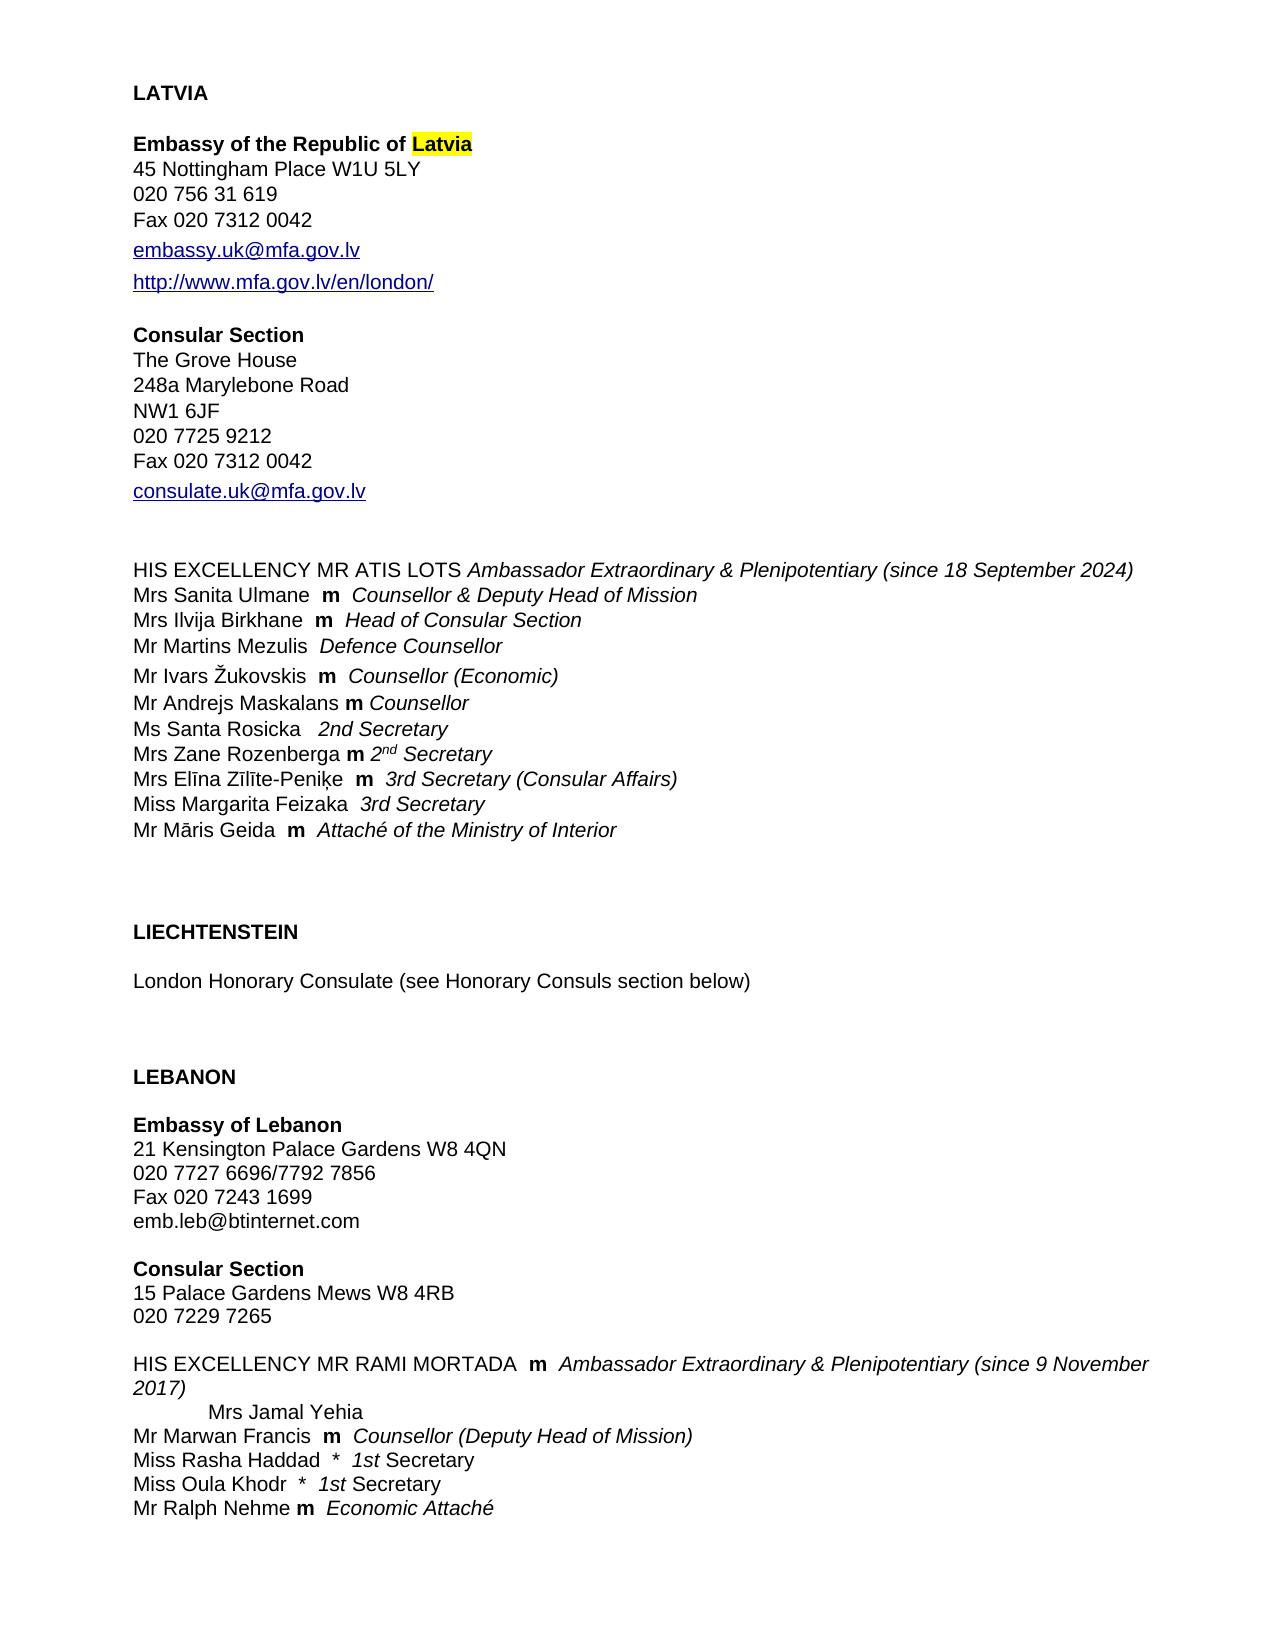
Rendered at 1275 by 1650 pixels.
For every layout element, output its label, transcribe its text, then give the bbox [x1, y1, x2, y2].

subtitle Consular Section [133, 1256, 1181, 1280]
text Miss Margarita Feizaka 3rd Secretary [133, 792, 1181, 816]
text Ms Santa Rosicka 2nd Secretary [133, 716, 1181, 740]
text Mrs Jamal Yehia [133, 1400, 1181, 1424]
text Mrs Sanita Ulmane m Counsellor & Deputy Head of Mission [133, 583, 1181, 607]
text 020 7727 6696/7792 7856 [133, 1161, 1181, 1184]
text 020 7229 7265 [133, 1304, 1181, 1328]
text Mr Andrejs Maskalans m Counsellor [133, 691, 1181, 715]
text Fax 020 7312 0042 [133, 449, 1181, 473]
text NW1 6JF [133, 399, 1181, 423]
subtitle Embassy of Lebanon [133, 1113, 1181, 1137]
text Embassy of the Republic of Latvia [133, 132, 1181, 156]
text Mrs Elīna Zīlīte-Peniķe m 3rd Secretary (Consular Affairs) [133, 767, 1181, 791]
subtitle LIECHTENSTEIN [133, 919, 1181, 943]
text Mr Marwan Francis m Counsellor (Deputy Head of Mission) [133, 1424, 1181, 1448]
text Mr Ralph Nehme m Economic Attaché [133, 1496, 1181, 1520]
text LATVIA [133, 81, 1181, 105]
text Miss Rasha Haddad * 1st Secretary [133, 1448, 1181, 1472]
text consulate.uk@mfa.gov.lv [133, 474, 1181, 505]
text Consular Section [133, 323, 1181, 347]
text Mrs Ilvija Birkhane m Head of Consular Section [133, 608, 1181, 632]
text HIS EXCELLENCY MR RAMI MORTADA m Ambassador Extraordinary & Plenipotentiary (since 9 November 2017) [133, 1352, 1181, 1400]
text Fax 020 7243 1699 [133, 1184, 1181, 1208]
text London Honorary Consulate (see Honorary Consuls section below) [133, 969, 1181, 993]
text emb.leb@btinternet.com [133, 1208, 1181, 1232]
text http://www.mfa.gov.lv/en/london/ [133, 265, 1181, 296]
text Miss Oula Khodr * 1st Secretary [133, 1472, 1181, 1496]
text The Grove House [133, 348, 1181, 372]
text 15 Palace Gardens Mews W8 4RB [133, 1280, 1181, 1304]
text 21 Kensington Palace Gardens W8 4QN [133, 1137, 1181, 1161]
text HIS EXCELLENCY MR ATIS LOTS Ambassador Extraordinary & Plenipotentiary (since 18 September 2024) [133, 557, 1181, 581]
text 45 Nottingham Place W1U 5LY [133, 157, 1181, 181]
text 020 7725 9212 [133, 424, 1181, 448]
text embassy.uk@mfa.gov.lv [133, 233, 1181, 263]
text Fax 020 7312 0042 [133, 207, 1181, 231]
text Mr Māris Geida m Attaché of the Ministry of Interior [133, 818, 1181, 842]
text 020 756 31 619 [133, 182, 1181, 206]
text Mr Martins Mezulis Defence Counsellor [133, 633, 1181, 657]
text 248a Marylebone Road [133, 373, 1181, 397]
text Mr Ivars Žukovskis m Counsellor (Economic) [133, 659, 1181, 689]
text LEBANON [133, 1065, 1181, 1089]
text Mrs Zane Rozenberga m 2nd Secretary [133, 742, 1181, 766]
